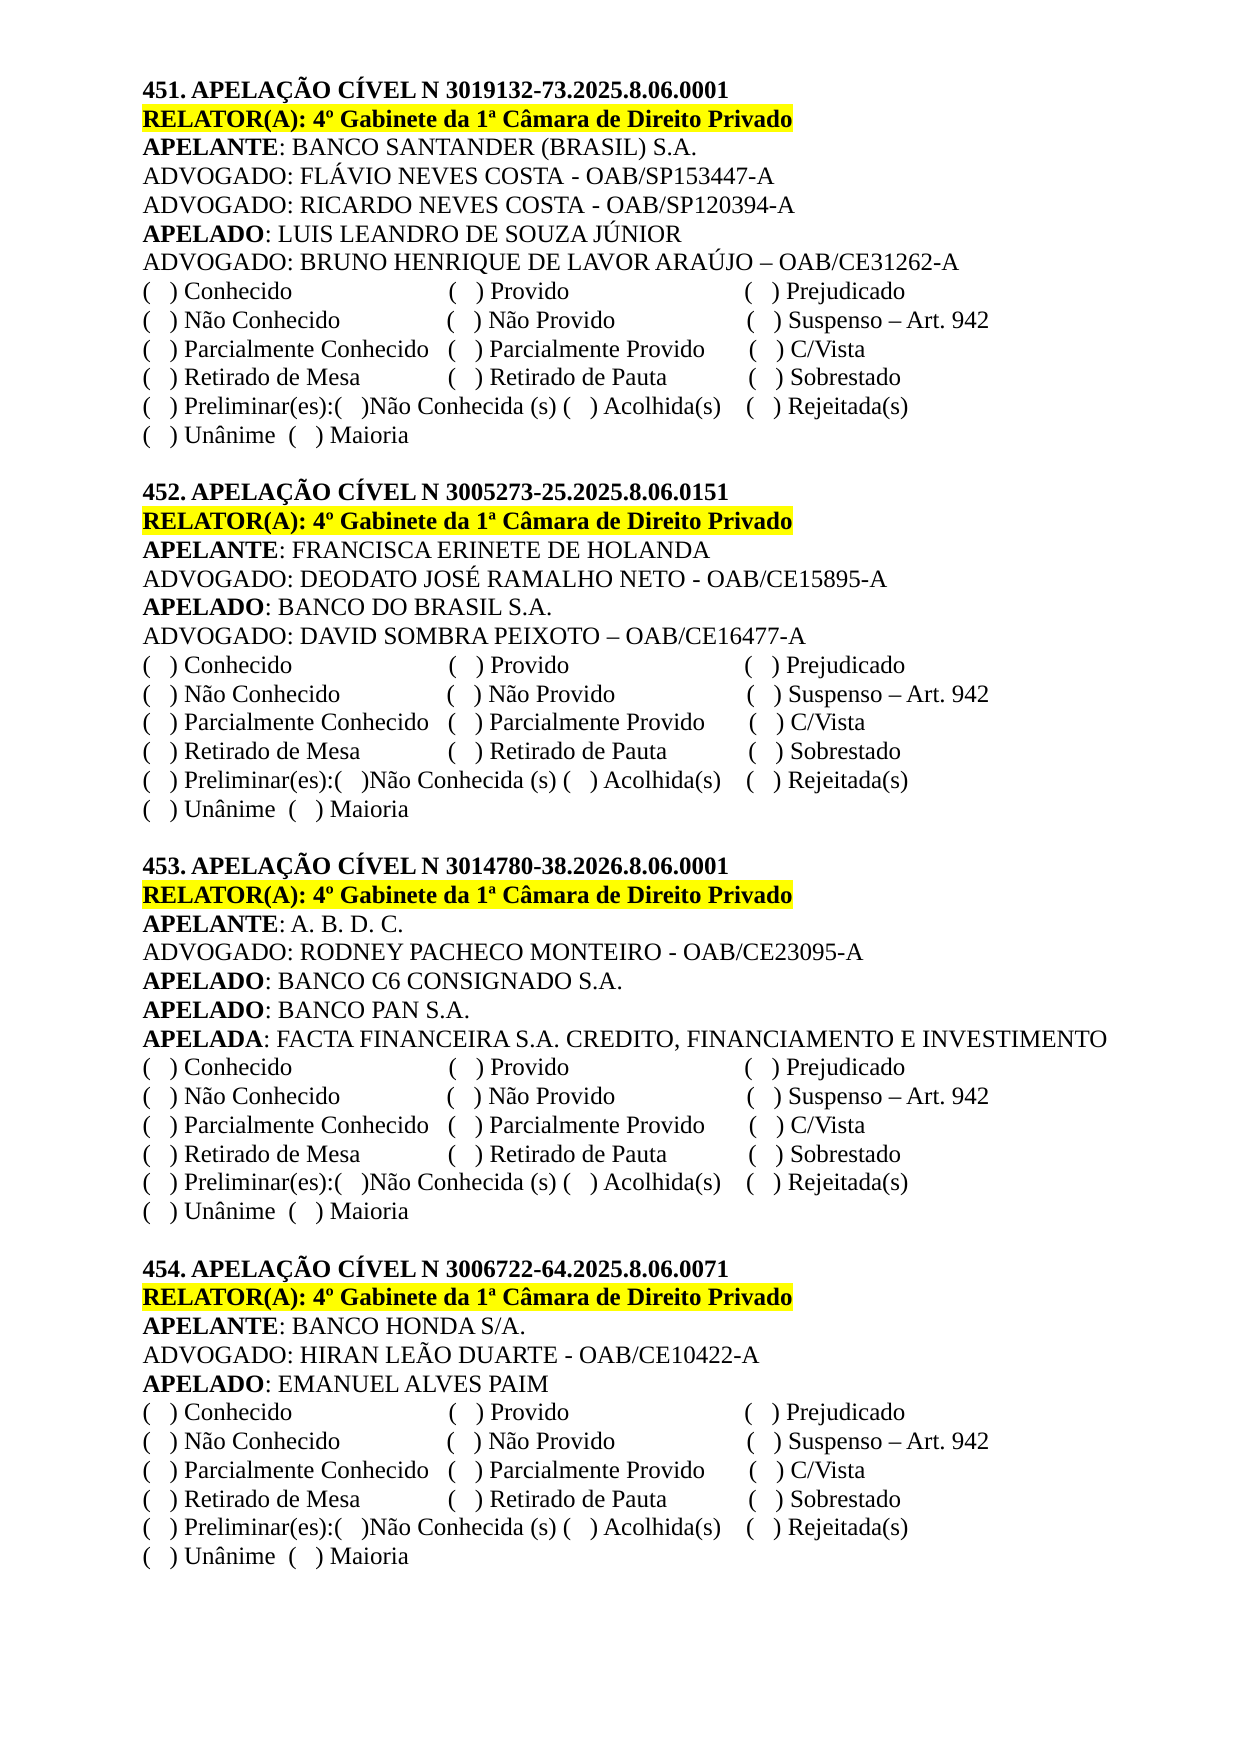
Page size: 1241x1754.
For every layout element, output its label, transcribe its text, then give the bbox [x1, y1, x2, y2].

text ( ) Conhecido ( ) Provido ( ) Prejudicado [142, 650, 1141, 679]
text ( ) Conhecido ( ) Provido ( ) Prejudicado [142, 1397, 1141, 1426]
text ( ) Não Conhecido ( ) Não Provido ( ) Suspenso – Art. 942 [142, 1081, 1158, 1110]
text ( ) Unânime ( ) Maioria 452. APELAÇÃO CÍVEL N 3005273-25.2025.8.06.0151 RELATOR(A): 4º Gabinete da 1ª Câmara de Direito Privado APELANTE: FRANCISCA ERINETE DE HOLANDA ADVOGADO: DEODATO JOSÉ RAMALHO NETO - OAB/CE15895-A APELADO: BANCO DO BRASIL S.A. ADVOGADO: DAVID SOMBRA PEIXOTO – OAB/CE16477-A [142, 420, 1141, 650]
text ( ) Parcialmente Conhecido ( ) Parcialmente Provido ( ) C/Vista [142, 1455, 1158, 1484]
text ( ) Retirado de Mesa ( ) Retirado de Pauta ( ) Sobrestado [142, 736, 1158, 765]
text ( ) Retirado de Mesa ( ) Retirado de Pauta ( ) Sobrestado [142, 362, 1158, 391]
text ( ) Preliminar(es):( )Não Conhecida (s) ( ) Acolhida(s) ( ) Rejeitada(s) [142, 391, 1158, 420]
text ( ) Preliminar(es):( )Não Conhecida (s) ( ) Acolhida(s) ( ) Rejeitada(s) [142, 1512, 1158, 1541]
text ( ) Conhecido ( ) Provido ( ) Prejudicado [142, 1052, 1141, 1081]
text ( ) Não Conhecido ( ) Não Provido ( ) Suspenso – Art. 942 [142, 305, 1158, 334]
text ( ) Parcialmente Conhecido ( ) Parcialmente Provido ( ) C/Vista [142, 1110, 1158, 1139]
text ( ) Retirado de Mesa ( ) Retirado de Pauta ( ) Sobrestado [142, 1139, 1158, 1167]
text ( ) Retirado de Mesa ( ) Retirado de Pauta ( ) Sobrestado [142, 1484, 1158, 1512]
text ( ) Parcialmente Conhecido ( ) Parcialmente Provido ( ) C/Vista [142, 707, 1158, 736]
text ( ) Não Conhecido ( ) Não Provido ( ) Suspenso – Art. 942 [142, 679, 1158, 707]
text ( ) Unânime ( ) Maioria 453. APELAÇÃO CÍVEL N 3014780-38.2026.8.06.0001 RELATOR(A): 4º Gabinete da 1ª Câmara de Direito Privado APELANTE: A. B. D. C. ADVOGADO: RODNEY PACHECO MONTEIRO - OAB/CE23095-A APELADO: BANCO C6 CONSIGNADO S.A. APELADO: BANCO PAN S.A. APELADA: FACTA FINANCEIRA S.A. CREDITO, FINANCIAMENTO E INVESTIMENTO [142, 794, 1141, 1052]
text ( ) Unânime ( ) Maioria 454. APELAÇÃO CÍVEL N 3006722-64.2025.8.06.0071 RELATOR(A): 4º Gabinete da 1ª Câmara de Direito Privado APELANTE: BANCO HONDA S/A. ADVOGADO: HIRAN LEÃO DUARTE - OAB/CE10422-A APELADO: EMANUEL ALVES PAIM [142, 1196, 1141, 1397]
text 451. APELAÇÃO CÍVEL N 3019132-73.2025.8.06.0001 RELATOR(A): 4º Gabinete da 1ª Câmara de Direito Privado APELANTE: BANCO SANTANDER (BRASIL) S.A. ADVOGADO: FLÁVIO NEVES COSTA - OAB/SP153447-A ADVOGADO: RICARDO NEVES COSTA - OAB/SP120394-A APELADO: LUIS LEANDRO DE SOUZA JÚNIOR ADVOGADO: BRUNO HENRIQUE DE LAVOR ARAÚJO – OAB/CE31262-A [142, 75, 1141, 276]
text ( ) Parcialmente Conhecido ( ) Parcialmente Provido ( ) C/Vista [142, 334, 1158, 362]
text ( ) Preliminar(es):( )Não Conhecida (s) ( ) Acolhida(s) ( ) Rejeitada(s) [142, 765, 1158, 794]
text ( ) Unânime ( ) Maioria [142, 1541, 1141, 1627]
text ( ) Não Conhecido ( ) Não Provido ( ) Suspenso – Art. 942 [142, 1426, 1158, 1455]
text ( ) Preliminar(es):( )Não Conhecida (s) ( ) Acolhida(s) ( ) Rejeitada(s) [142, 1167, 1158, 1196]
text ( ) Conhecido ( ) Provido ( ) Prejudicado [142, 276, 1141, 305]
